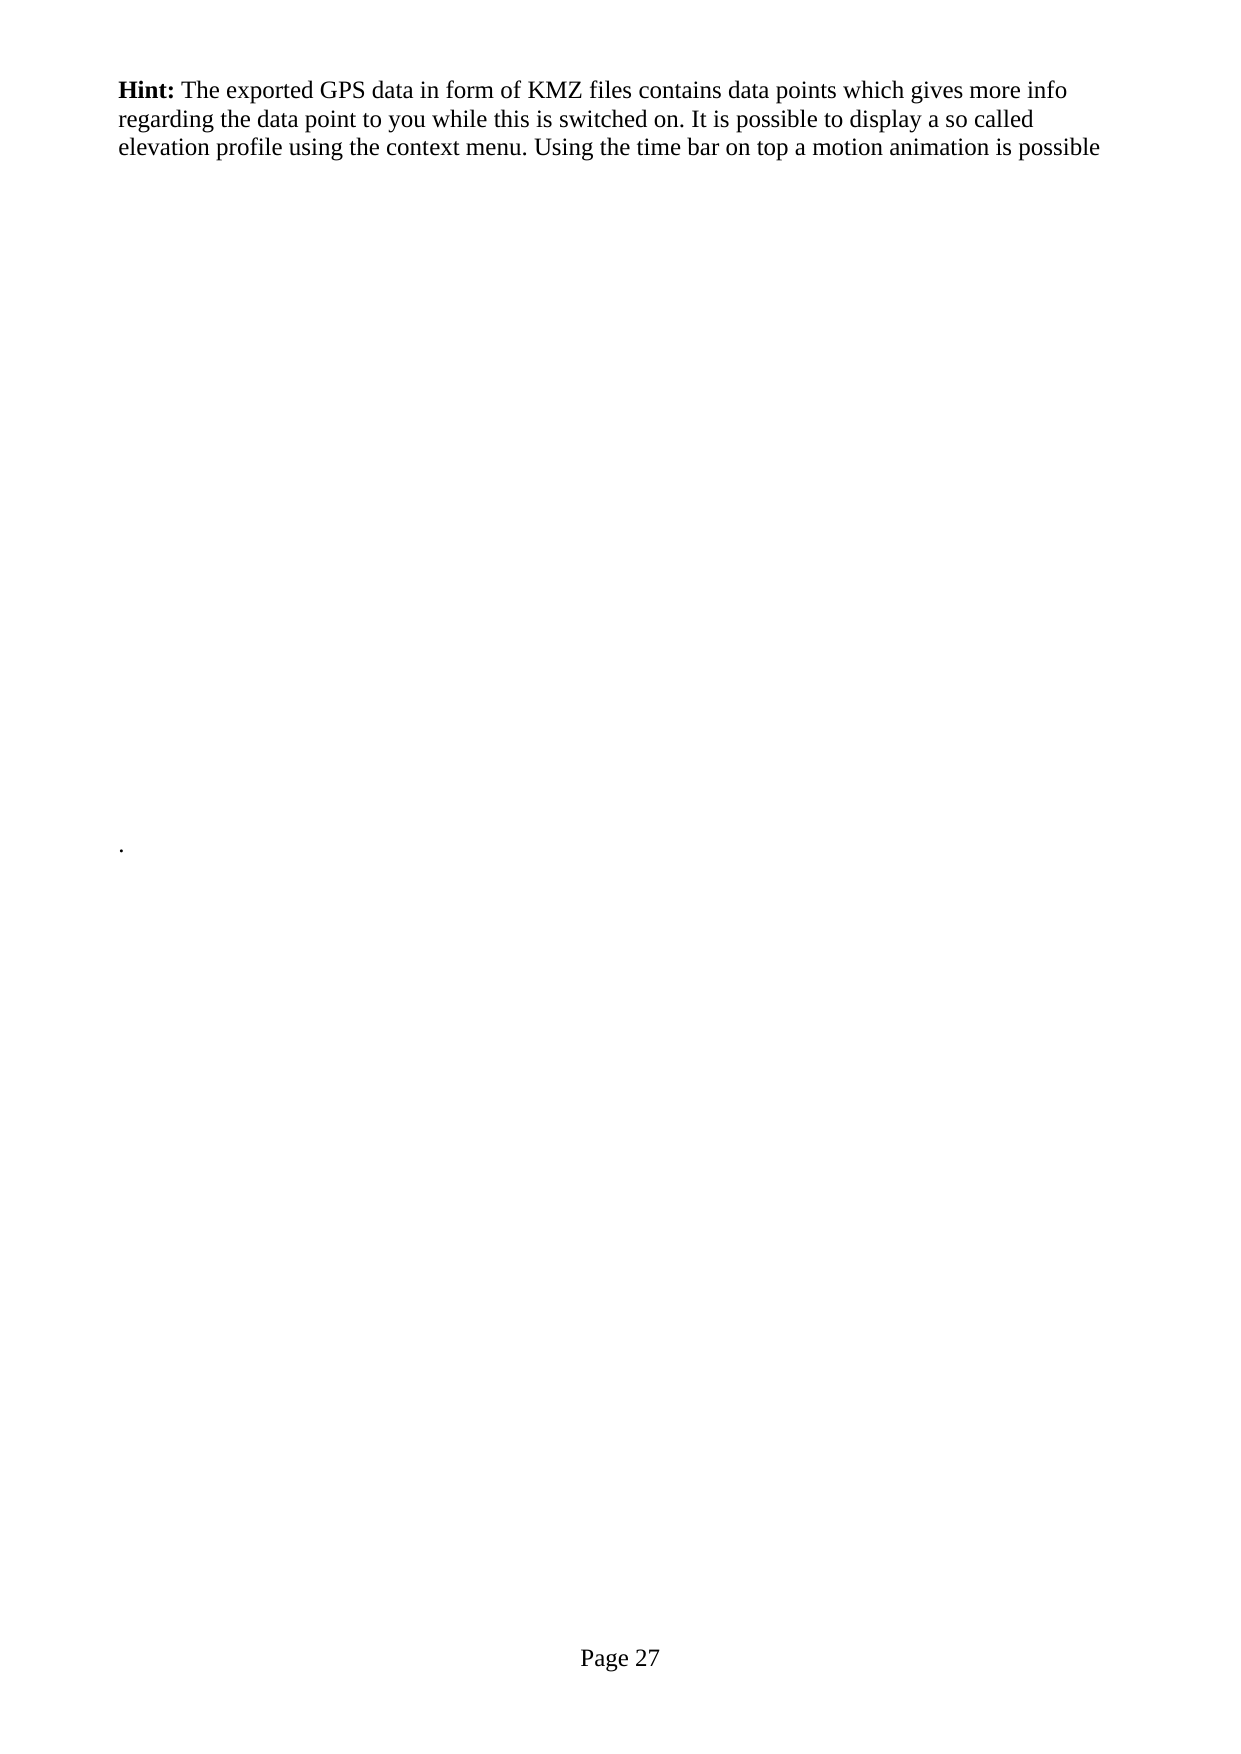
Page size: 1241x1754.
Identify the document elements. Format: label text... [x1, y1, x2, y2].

text . [118, 174, 1122, 857]
text Hint: The exported GPS data in form of KMZ files contains data points which gives more info regarding the data point to you while this is switched on. It is possible to display a so called elevation profile using the context menu. Using the time bar on top a motion animation is possible [118, 75, 1122, 161]
